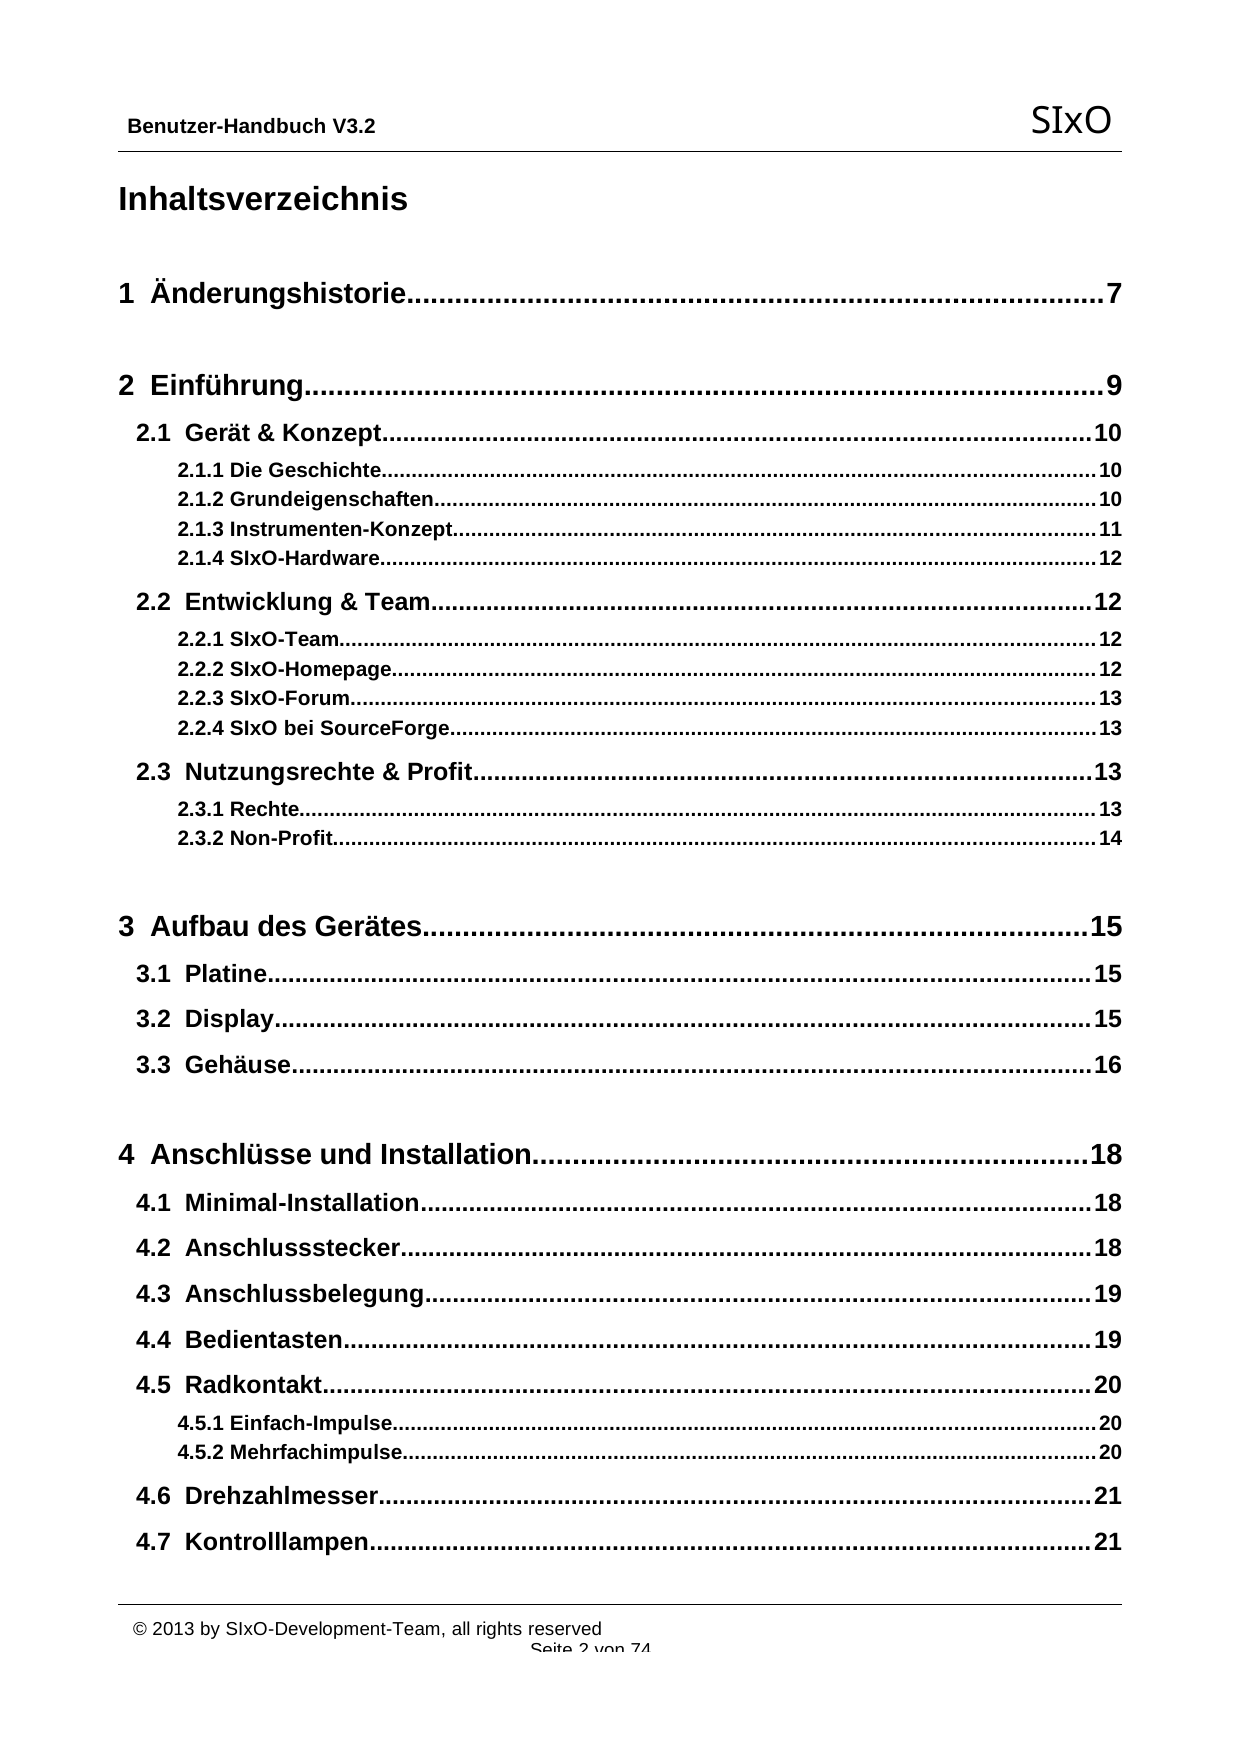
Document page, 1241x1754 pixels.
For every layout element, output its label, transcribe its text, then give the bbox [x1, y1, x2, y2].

text 2.1.3 Instrumenten-Konzept 11 [177, 517, 1122, 541]
text 2.3.2 Non-Profit 14 [177, 827, 1122, 850]
text 4.6 Drehzahlmesser 21 [136, 1482, 1122, 1510]
text 2.1 Gerät & Konzept 10 [136, 419, 1122, 447]
text 4.1 Minimal-Installation 18 [136, 1188, 1122, 1216]
text 2.1.2 Grundeigenschaften 10 [177, 488, 1122, 511]
text 2.3.1 Rechte 13 [177, 797, 1122, 821]
text 3.2 Display 15 [136, 1005, 1122, 1033]
text 2.2 Entwicklung & Team 12 [136, 588, 1122, 616]
text 2 Einführung 9 [118, 368, 1122, 401]
text 2.2.1 SIxO-Team 12 [177, 628, 1122, 651]
text 2.2.2 SIxO-Homepage 12 [177, 657, 1122, 681]
text 4.3 Anschlussbelegung 19 [136, 1280, 1122, 1308]
text 4.5.1 Einfach-Impulse 20 [177, 1411, 1122, 1435]
text 1 Änderungshistorie 7 [118, 277, 1122, 309]
text 3 Aufbau des Gerätes 15 [118, 909, 1122, 942]
text 2.1.4 SIxO-Hardware 12 [177, 547, 1122, 570]
text 4.2 Anschlussstecker 18 [136, 1234, 1122, 1262]
text 4.5.2 Mehrfachimpulse 20 [177, 1441, 1122, 1464]
text 4.7 Kontrolllampen 21 [136, 1528, 1122, 1556]
subtitle Inhaltsverzeichnis [118, 180, 1122, 218]
text 2.1.1 Die Geschichte 10 [177, 458, 1122, 482]
text 4 Anschlüsse und Installation 18 [118, 1138, 1122, 1171]
text 3.3 Gehäuse 16 [136, 1051, 1122, 1079]
text 3.1 Platine 15 [136, 960, 1122, 988]
text 2.3 Nutzungsrechte & Profit 13 [136, 758, 1122, 786]
text 4.5 Radkontakt 20 [136, 1371, 1122, 1399]
text 4.4 Bedientasten 19 [136, 1326, 1122, 1354]
text 2.2.3 SIxO-Forum 13 [177, 687, 1122, 710]
text 2.2.4 SIxO bei SourceForge 13 [177, 716, 1122, 740]
